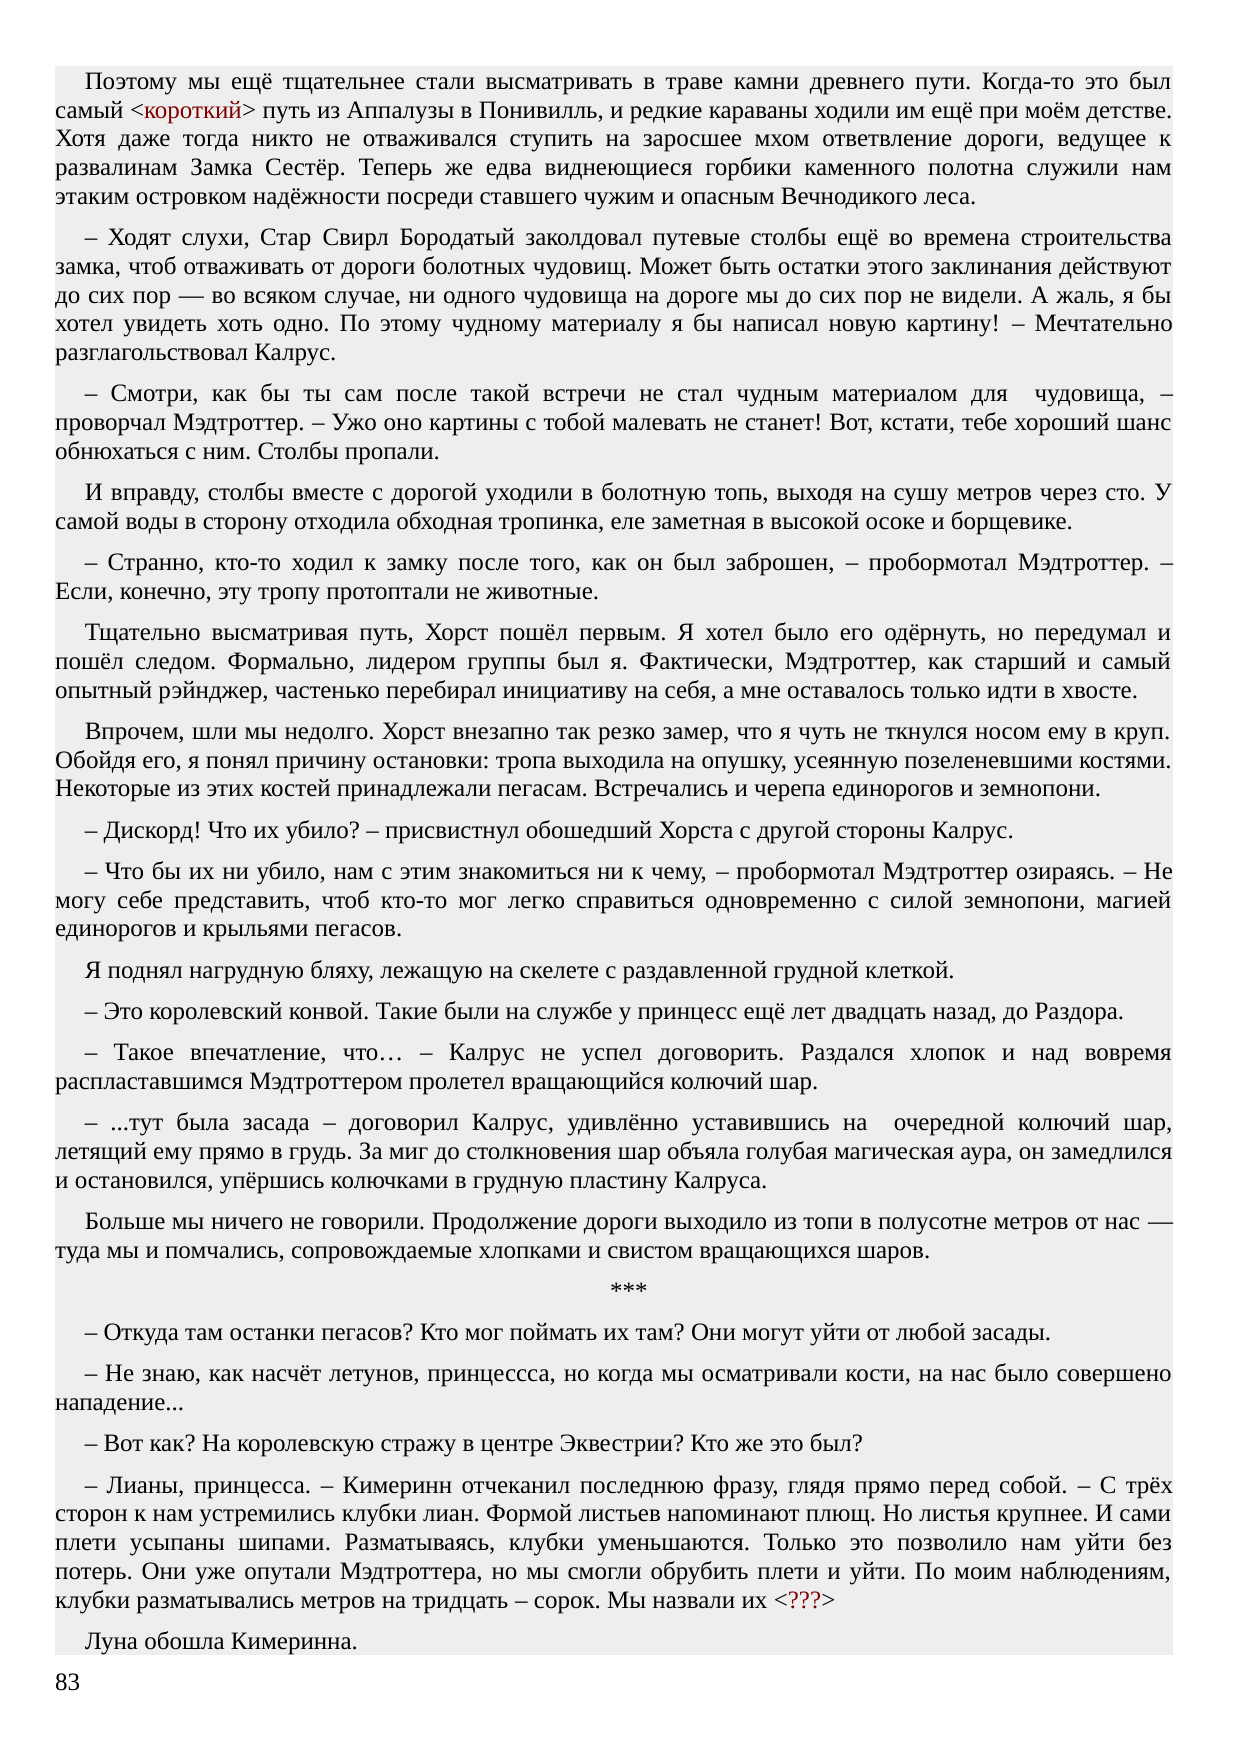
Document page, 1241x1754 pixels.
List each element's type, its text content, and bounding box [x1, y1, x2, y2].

text – Странно, кто-то ходил к замку после того, как он был заброшен, – пробормотал Мэдтроттер. – Если, конечно, эту тропу протоптали не животные. [55, 547, 1173, 605]
text – Что бы их ни убило, нам с этим знакомиться ни к чему, – пробормотал Мэдтроттер озираясь. – Не могу себе представить, чтоб кто-то мог легко справиться одновременно с силой земнопони, магией единорогов и крыльями пегасов. [55, 856, 1173, 942]
text Я поднял нагрудную бляху, лежащую на скелете с раздавленной грудной клеткой. [55, 955, 1173, 983]
text *** [55, 1276, 1173, 1305]
text – Не знаю, как насчёт летунов, принцессса, но когда мы осматривали кости, на нас было совершено нападение... [55, 1358, 1173, 1416]
text – Такое впечатление, что… – Калрус не успел договорить. Раздался хлопок и над вовремя распластавшимся Мэдтроттером пролетел вращающийся колючий шар. [55, 1037, 1173, 1095]
text – Ходят слухи, Стар Cвирл Бородатый заколдовал путевые столбы ещё во времена строительства замка, чтоб отваживать от дороги болотных чудовищ. Может быть остатки этого заклинания действуют до сих пор — во всяком случае, ни одного чудовища на дороге мы до сих пор не видели. А жаль, я бы хотел увидеть хоть одно. По этому чудному материалу я бы написал новую картину! – Мечтательно разглагольствовал Калрус. [55, 222, 1173, 366]
text – Дискорд! Что их убило? – присвистнул обошедший Хорста с другой стороны Калрус. [55, 815, 1173, 843]
text Впрочем, шли мы недолго. Хорст внезапно так резко замер, что я чуть не ткнулся носом ему в круп. Обойдя его, я понял причину остановки: тропа выходила на опушку, усеянную позеленевшими костями. Некоторые из этих костей принадлежали пегасам. Встречались и черепа единорогов и земнопони. [55, 716, 1173, 802]
text Тщательно высматривая путь, Хорст пошёл первым. Я хотел было его одёрнуть, но передумал и пошёл следом. Формально, лидером группы был я. Фактически, Мэдтроттер, как старший и самый опытный рэйнджер, частенько перебирал инициативу на себя, а мне оставалось только идти в хвосте. [55, 617, 1173, 703]
text – Откуда там останки пегасов? Кто мог поймать их там? Они могут уйти от любой засады. [55, 1317, 1173, 1346]
text Луна обошла Кимеринна. [55, 1626, 1173, 1655]
text – Это королевский конвой. Такие были на службе у принцесс ещё лет двадцать назад, до Раздора. [55, 996, 1173, 1025]
text Больше мы ничего не говорили. Продолжение дороги выходило из топи в полусотне метров от нас — туда мы и помчались, сопровождаемые хлопками и свистом вращающихся шаров. [55, 1206, 1173, 1263]
text – Смотри, как бы ты сам после такой встречи не стал чудным материалом для чудовища, – проворчал Мэдтроттер. – Ужо оно картины с тобой малевать не станет! Вот, кстати, тебе хороший шанс обнюхаться с ним. Столбы пропали. [55, 378, 1173, 465]
text – Лианы, принцесса. – Кимеринн отчеканил последнюю фразу, глядя прямо перед собой. – С трёх сторон к нам устремились клубки лиан. Формой листьев напоминают плющ. Но листья крупнее. И сами плети усыпаны шипами. Разматываясь, клубки уменьшаются. Только это позволило нам уйти без потерь. Они уже опутали Мэдтроттера, но мы смогли обрубить плети и уйти. По моим наблюдениям, клубки разматывались метров на тридцать – сорок. Мы назвали их <???> [55, 1470, 1173, 1613]
text – Вот как? На королевскую стражу в центре Эквестрии? Кто же это был? [55, 1428, 1173, 1457]
text И вправду, столбы вместе с дорогой уходили в болотную топь, выходя на сушу метров через сто. У самой воды в сторону отходила обходная тропинка, еле заметная в высокой осоке и борщевике. [55, 477, 1173, 535]
text Поэтому мы ещё тщательнее стали высматривать в траве камни древнего пути. Когда-то это был самый <короткий> путь из Аппалузы в Понивилль, и редкие караваны ходили им ещё при моём детстве. Хотя даже тогда никто не отваживался ступить на заросшее мхом ответвление дороги, ведущее к развалинам Замка Сестёр. Теперь же едва виднеющиеся горбики каменного полотна служили нам этаким островком надёжности посреди ставшего чужим и опасным Вечнодикого леса. [55, 66, 1173, 210]
text – ...тут была засада – договорил Калрус, удивлённо уставившись на очередной колючий шар, летящий ему прямо в грудь. За миг до столкновения шар объяла голубая магическая аура, он замедлился и остановился, упёршись колючками в грудную пластину Калруса. [55, 1107, 1173, 1193]
